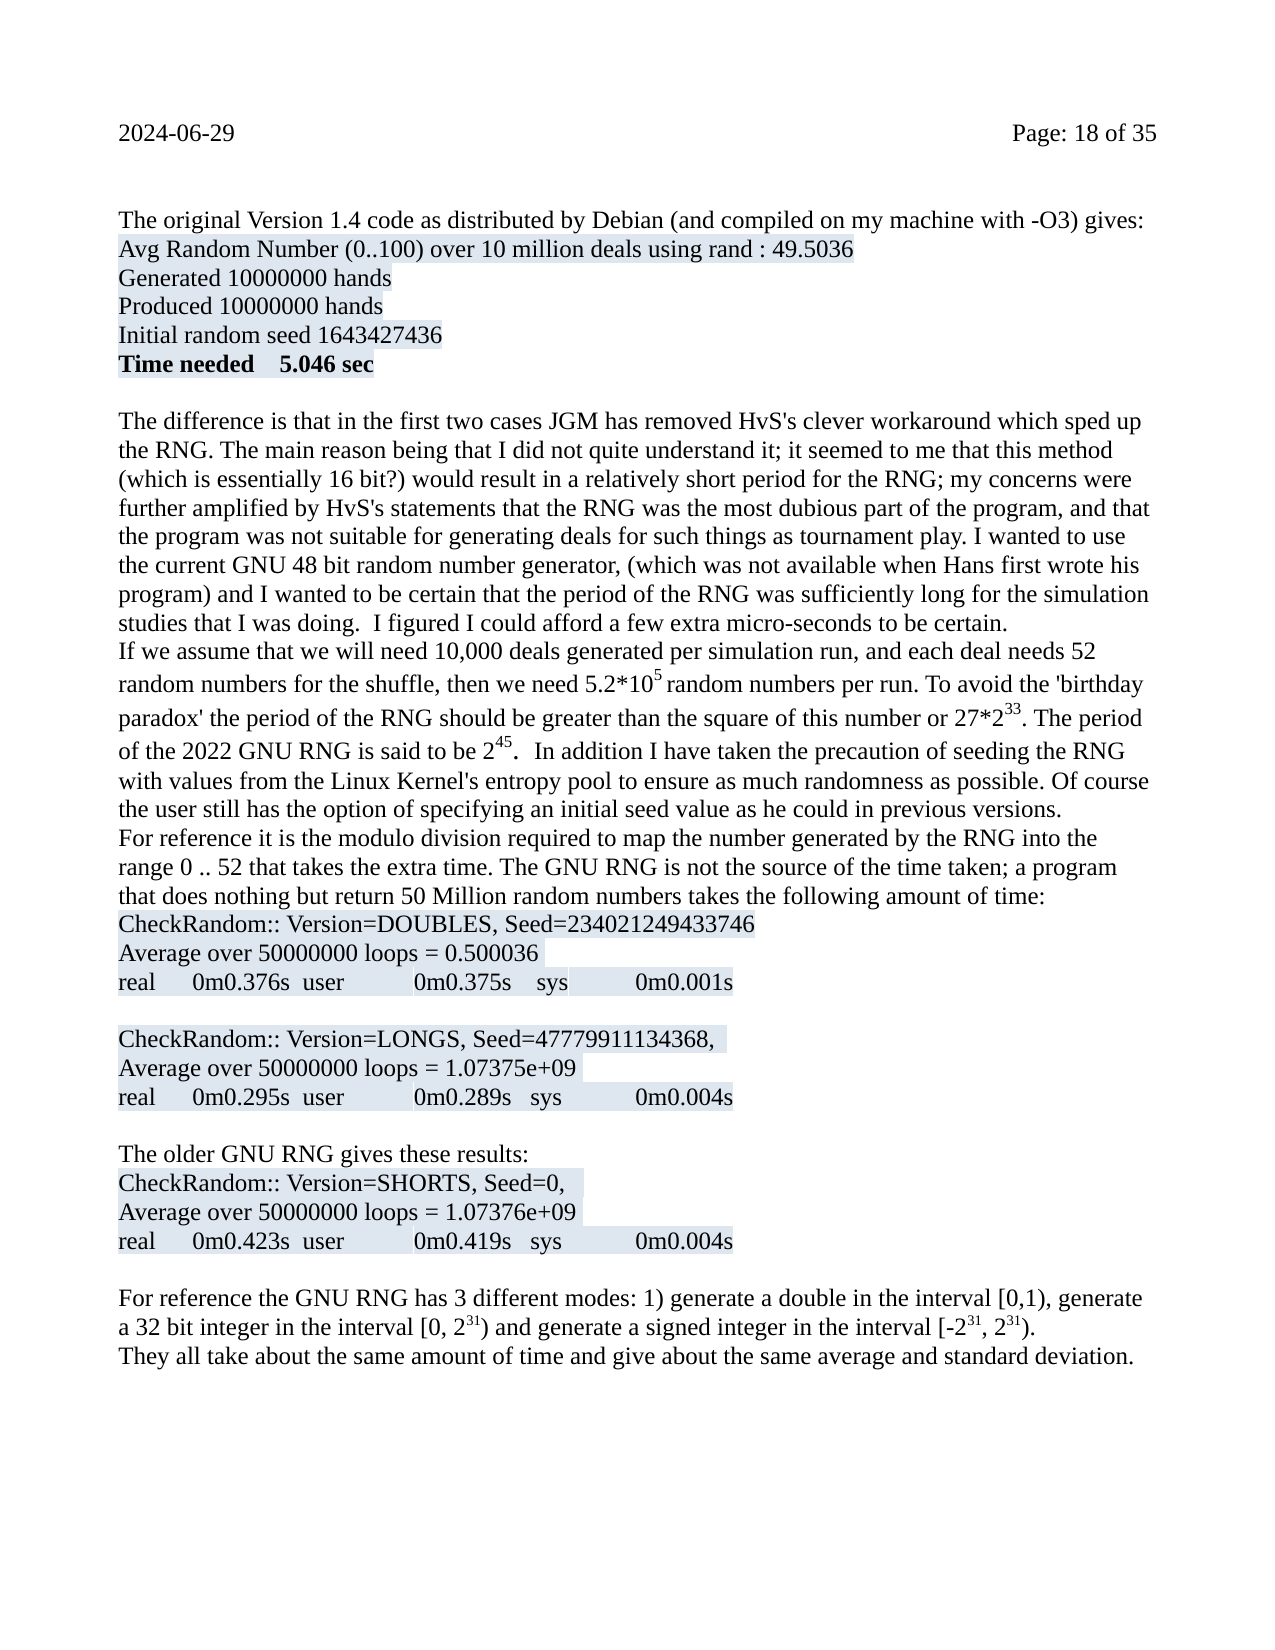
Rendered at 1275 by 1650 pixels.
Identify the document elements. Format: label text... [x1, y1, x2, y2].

text Avg Random Number (0..100) over 10 million deals using rand : 49.5036 [118, 234, 1157, 263]
text For reference it is the modulo division required to map the number generated by the RNG into the range 0 .. 52 that takes the extra time. The GNU RNG is not the source of the time taken; a program that does nothing but return 50 Million random numbers takes the following amount of time: [118, 823, 1157, 909]
text They all take about the same amount of time and give about the same average and standard deviation. [118, 1341, 1157, 1369]
text Time needed 5.046 sec [118, 349, 1157, 378]
text real 0m0.295s user 0m0.289s sys 0m0.004s [118, 1082, 1157, 1111]
text Initial random seed 1643427436 [118, 320, 1157, 349]
text Average over 50000000 loops = 1.07376e+09 [118, 1197, 1157, 1226]
text The original Version 1.4 code as distributed by Debian (and compiled on my machine with -O3) gives: [118, 205, 1157, 234]
text Average over 50000000 loops = 0.500036 [118, 938, 1157, 967]
text real 0m0.423s user 0m0.419s sys 0m0.004s [118, 1226, 1157, 1254]
text For reference the GNU RNG has 3 different modes: 1) generate a double in the interval [0,1), generate a 32 bit integer in the interval [0, 231) and generate a signed integer in the interval [-231, 231). [118, 1283, 1157, 1341]
text CheckRandom:: Version=DOUBLES, Seed=234021249433746 [118, 909, 1157, 938]
text Average over 50000000 loops = 1.07375e+09 [118, 1053, 1157, 1082]
text The older GNU RNG gives these results: [118, 1139, 1157, 1168]
text The difference is that in the first two cases JGM has removed HvS's clever workaround which sped up the RNG. The main reason being that I did not quite understand it; it seemed to me that this method (which is essentially 16 bit?) would result in a relatively short period for the RNG; my concerns were further amplified by HvS's statements that the RNG was the most dubious part of the program, and that the program was not suitable for generating deals for such things as tournament play. I wanted to use the current GNU 48 bit random number generator, (which was not available when Hans first wrote his program) and I wanted to be certain that the period of the RNG was sufficiently long for the simulation studies that I was doing. I figured I could afford a few extra micro-seconds to be certain. [118, 406, 1157, 636]
text real 0m0.376s user 0m0.375s sys 0m0.001s [118, 967, 1157, 996]
text CheckRandom:: Version=SHORTS, Seed=0, [118, 1168, 1157, 1197]
text Produced 10000000 hands [118, 291, 1157, 320]
text CheckRandom:: Version=LONGS, Seed=47779911134368, [118, 1024, 1157, 1053]
text If we assume that we will need 10,000 deals generated per simulation run, and each deal needs 52 random numbers for the shuffle, then we need 5.2*105 random numbers per run. To avoid the 'birthday paradox' the period of the RNG should be greater than the square of this number or 27*233. The period of the 2022 GNU RNG is said to be 245. In addition I have taken the precaution of seeding the RNG with values from the Linux Kernel's entropy pool to ensure as much randomness as possible. Of course the user still has the option of specifying an initial seed value as he could in previous versions. [118, 636, 1157, 823]
text Generated 10000000 hands [118, 263, 1157, 291]
